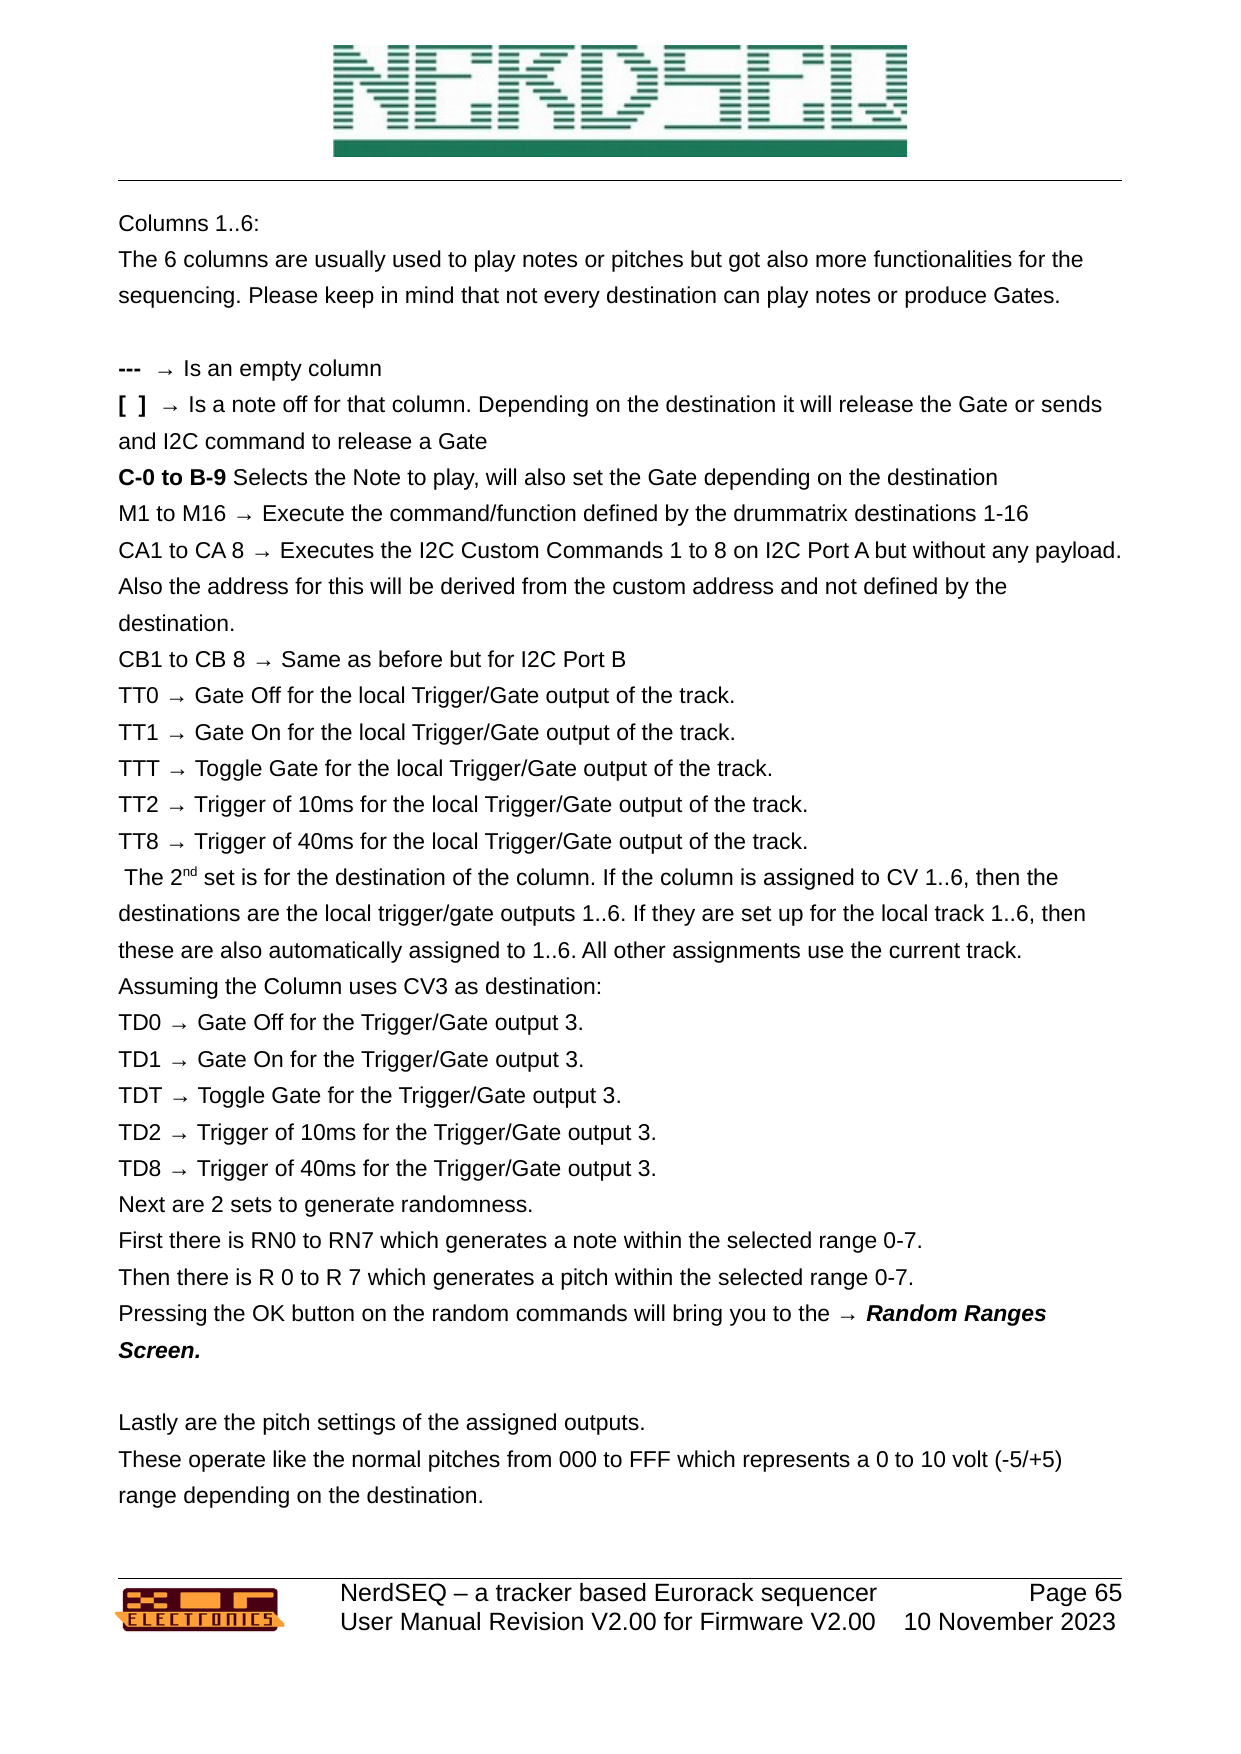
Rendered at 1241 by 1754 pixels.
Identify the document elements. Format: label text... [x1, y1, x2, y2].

text CB1 to CB 8 → Same as before but for I2C Port B [118, 646, 1122, 672]
text TT0 → Gate Off for the local Trigger/Gate output of the track. [118, 682, 1122, 708]
text C-0 to B-9 Selects the Note to play, will also set the Gate depending on the destination [118, 464, 1122, 490]
text Columns 1..6: [118, 209, 1122, 236]
text TD8 → Trigger of 40ms for the Trigger/Gate output 3. [118, 1155, 1122, 1181]
text --- → Is an empty column [118, 355, 1122, 381]
text TTT → Toggle Gate for the local Trigger/Gate output of the track. [118, 755, 1122, 781]
text Next are 2 sets to generate randomness. [118, 1191, 1122, 1217]
text The 6 columns are usually used to play notes or pitches but got also more functionalities for the sequencing. Please keep in mind that not every destination can play notes or produce Gates. [118, 246, 1122, 309]
text [ ] → Is a note off for that column. Depending on the destination it will release the Gate or sends and I2C command to release a Gate [118, 391, 1122, 454]
text Assuming the Column uses CV3 as destination: [118, 973, 1122, 999]
text TT1 → Gate On for the local Trigger/Gate output of the track. [118, 718, 1122, 745]
text M1 to M16 → Execute the command/function defined by the drummatrix destinations 1-16 [118, 500, 1122, 527]
text Lastly are the pitch settings of the assigned outputs. [118, 1409, 1122, 1436]
text TT2 → Trigger of 10ms for the local Trigger/Gate output of the track. [118, 791, 1122, 818]
text These operate like the normal pitches from 000 to FFF which represents a 0 to 10 volt (-5/+5) range depending on the destination. [118, 1446, 1122, 1508]
text TD2 → Trigger of 10ms for the Trigger/Gate output 3. [118, 1118, 1122, 1145]
text First there is RN0 to RN7 which generates a note within the selected range 0-7. [118, 1227, 1122, 1254]
text TD1 → Gate On for the Trigger/Gate output 3. [118, 1046, 1122, 1072]
text TDT → Toggle Gate for the Trigger/Gate output 3. [118, 1082, 1122, 1108]
text CA1 to CA 8 → Executes the I2C Custom Commands 1 to 8 on I2C Port A but without any payload. Also the address for this will be derived from the custom address and not defined by the destination. [118, 537, 1122, 636]
text TD0 → Gate Off for the Trigger/Gate output 3. [118, 1009, 1122, 1036]
picture [115, 1584, 285, 1634]
text TT8 → Trigger of 40ms for the local Trigger/Gate output of the track. [118, 828, 1122, 854]
text Pressing the OK button on the random commands will bring you to the → Random Ranges Screen. [118, 1300, 1122, 1363]
picture [333, 45, 908, 157]
text The 2nd set is for the destination of the column. If the column is assigned to CV 1..6, then the destinations are the local trigger/gate outputs 1..6. If they are set up for the local track 1..6, then these are also automatically assigned to 1..6. All other assignments use the current track. [118, 864, 1122, 963]
text Then there is R 0 to R 7 which generates a pitch within the selected range 0-7. [118, 1264, 1122, 1290]
